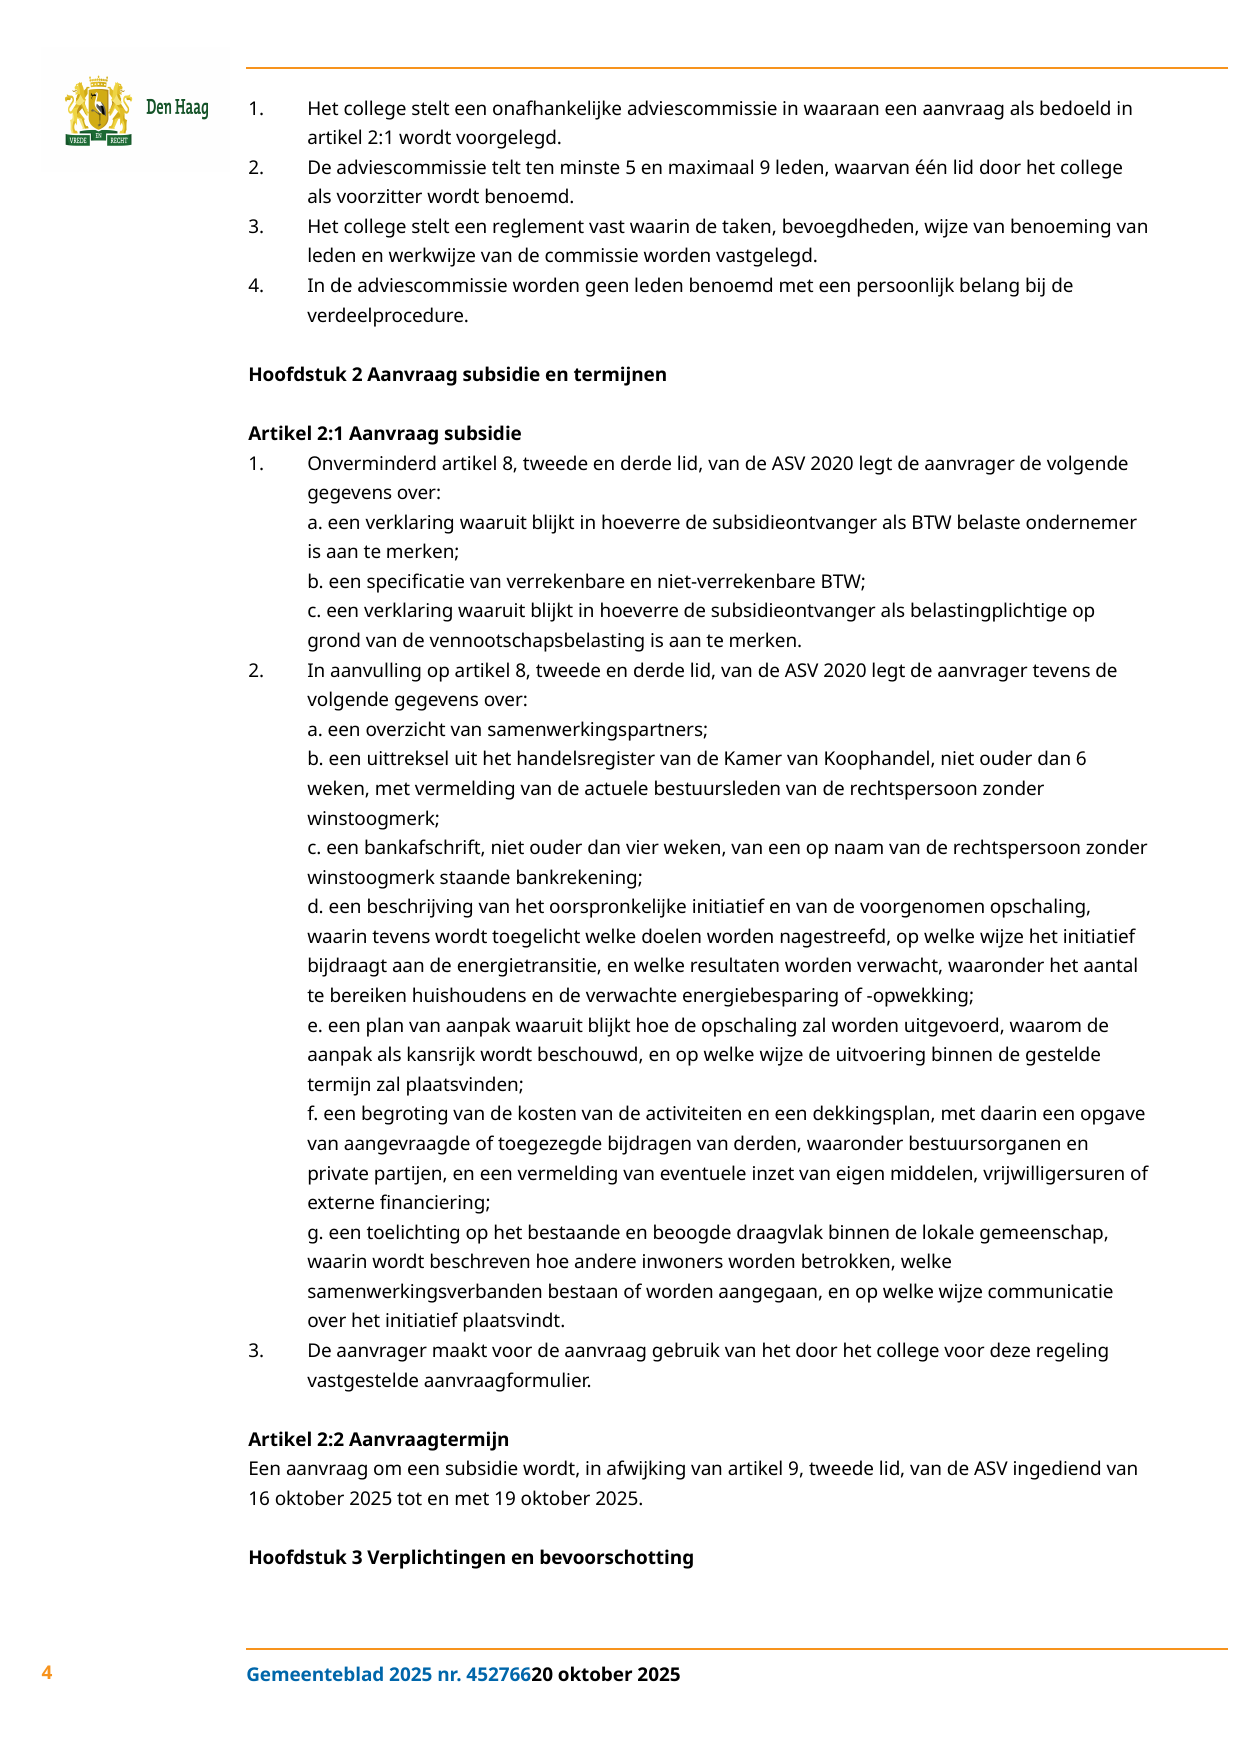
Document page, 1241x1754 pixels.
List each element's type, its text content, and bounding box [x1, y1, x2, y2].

list b. een uittreksel uit het handelsregister van de Kamer van Koophandel, niet ouder dan 6 weken, met vermelding van de actuele bestuursleden van de rechtspersoon zonder winstoogmerk; [248, 746, 1152, 831]
list Onverminderd artikel 8, tweede en derde lid, van de ASV 2020 legt de aanvrager de volgende gegevens over: [248, 450, 1152, 505]
text Artikel 2:2 Aanvraagtermijn [248, 1426, 1152, 1452]
text Hoofdstuk 3 Verplichtingen en bevoorschotting [248, 1544, 1152, 1570]
list a. een verklaring waaruit blijkt in hoeverre de subsidieontvanger als BTW belaste ondernemer is aan te merken; [248, 509, 1152, 564]
list g. een toelichting op het bestaande en beoogde draagvlak binnen de lokale gemeenschap, waarin wordt beschreven hoe andere inwoners worden betrokken, welke samenwerkingsverbanden bestaan of worden aangegaan, en op welke wijze communicatie over het initiatief plaatsvindt. [248, 1219, 1152, 1333]
list In aanvulling op artikel 8, tweede en derde lid, van de ASV 2020 legt de aanvrager tevens de volgende gegevens over: [248, 657, 1152, 712]
list a. een overzicht van samenwerkingspartners; [248, 716, 1152, 742]
text Een aanvraag om een subsidie wordt, in afwijking van artikel 9, tweede lid, van de ASV ingediend van 16 oktober 2025 tot en met 19 oktober 2025. [248, 1456, 1152, 1511]
text Artikel 2:1 Aanvraag subsidie [248, 420, 1152, 446]
list Het college stelt een reglement vast waarin de taken, bevoegdheden, wijze van benoeming van leden en werkwijze van de commissie worden vastgelegd. [248, 213, 1152, 268]
list De adviescommissie telt ten minste 5 en maximaal 9 leden, waarvan één lid door het college als voorzitter wordt benoemd. [248, 154, 1152, 209]
text Hoofdstuk 2 Aanvraag subsidie en termijnen [248, 361, 1152, 387]
list c. een verklaring waaruit blijkt in hoeverre de subsidieontvanger als belastingplichtige op grond van de vennootschapsbelasting is aan te merken. [248, 598, 1152, 653]
list d. een beschrijving van het oorspronkelijke initiatief en van de voorgenomen opschaling, waarin tevens wordt toegelicht welke doelen worden nagestreefd, op welke wijze het initiatief bijdraagt aan de energietransitie, en welke resultaten worden verwacht, waaronder het aantal te bereiken huishoudens en de verwachte energiebesparing of -opwekking; [248, 893, 1152, 1008]
list e. een plan van aanpak waaruit blijkt hoe de opschaling zal worden uitgevoerd, waarom de aanpak als kansrijk wordt beschouwd, en op welke wijze de uitvoering binnen de gestelde termijn zal plaatsvinden; [248, 1012, 1152, 1097]
list De aanvrager maakt voor de aanvraag gebruik van het door het college voor deze regeling vastgestelde aanvraagformulier. [248, 1337, 1152, 1393]
list f. een begroting van de kosten van de activiteiten en een dekkingsplan, met daarin een opgave van aangevraagde of toegezegde bijdragen van derden, waaronder bestuursorganen en private partijen, en een vermelding van eventuele inzet van eigen middelen, vrijwilligersuren of externe financiering; [248, 1101, 1152, 1215]
list In de adviescommissie worden geen leden benoemd met een persoonlijk belang bij de verdeelprocedure. [248, 272, 1152, 328]
list Het college stelt een onafhankelijke adviescommissie in waaraan een aanvraag als bedoeld in artikel 2:1 wordt voorgelegd. [248, 95, 1152, 150]
picture [41, 47, 231, 172]
list c. een bankafschrift, niet ouder dan vier weken, van een op naam van de rechtspersoon zonder winstoogmerk staande bankrekening; [248, 834, 1152, 890]
list b. een specificatie van verrekenbare en niet-verrekenbare BTW; [248, 568, 1152, 594]
